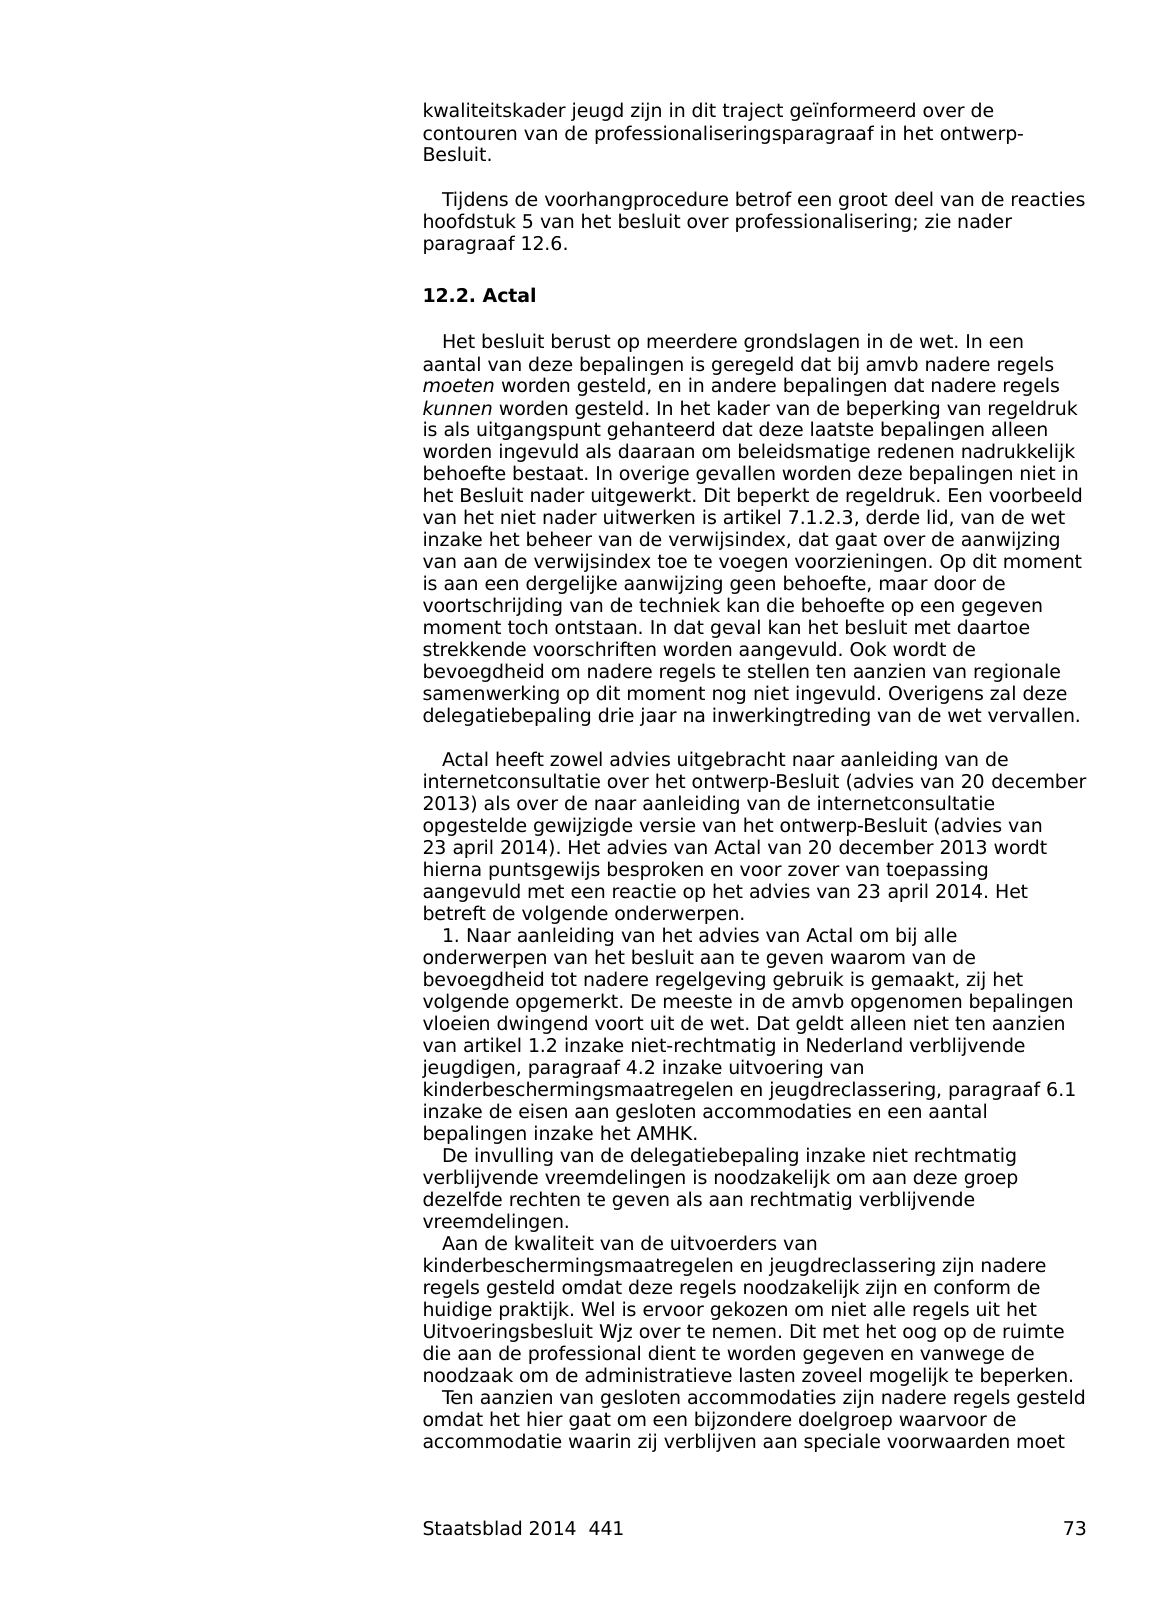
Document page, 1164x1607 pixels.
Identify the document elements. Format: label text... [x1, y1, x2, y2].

text Ten aanzien van gesloten accommodaties zijn nadere regels gesteld omdat het hier gaat om een bijzondere doelgroep waarvoor de accommodatie waarin zij verblijven aan speciale voorwaarden moet [422, 1387, 1087, 1453]
text Actal heeft zowel advies uitgebracht naar aanleiding van de internetconsultatie over het ontwerp-Besluit (advies van 20 december 2013) als over de naar aanleiding van de internetconsultatie opgestelde gewijzigde versie van het ontwerp-Besluit (advies van 23 april 2014). Het advies van Actal van 20 december 2013 wordt hierna puntsgewijs besproken en voor zover van toepassing aangevuld met een reactie op het advies van 23 april 2014. Het betreft de volgende onderwerpen. [422, 749, 1087, 925]
text De invulling van de delegatiebepaling inzake niet rechtmatig verblijvende vreemdelingen is noodzakelijk om aan deze groep dezelfde rechten te geven als aan rechtmatig verblijvende vreemdelingen. [422, 1145, 1087, 1233]
text 1. Naar aanleiding van het advies van Actal om bij alle onderwerpen van het besluit aan te geven waarom van de bevoegdheid tot nadere regelgeving gebruik is gemaakt, zij het volgende opgemerkt. De meeste in de amvb opgenomen bepalingen vloeien dwingend voort uit de wet. Dat geldt alleen niet ten aanzien van artikel 1.2 inzake niet-rechtmatig in Nederland verblijvende jeugdigen, paragraaf 4.2 inzake uitvoering van kinderbeschermingsmaatregelen en jeugdreclassering, paragraaf 6.1 inzake de eisen aan gesloten accommodaties en een aantal bepalingen inzake het AMHK. [422, 925, 1087, 1145]
text Aan de kwaliteit van de uitvoerders van kinderbeschermingsmaatregelen en jeugdreclassering zijn nadere regels gesteld omdat deze regels noodzakelijk zijn en conform de huidige praktijk. Wel is ervoor gekozen om niet alle regels uit het Uitvoeringsbesluit Wjz over te nemen. Dit met het oog op de ruimte die aan de professional dient te worden gegeven en vanwege de noodzaak om de administratieve lasten zoveel mogelijk te beperken. [422, 1233, 1087, 1387]
text Tijdens de voorhangprocedure betrof een groot deel van de reacties hoofdstuk 5 van het besluit over professionalisering; zie nader paragraaf 12.6. [422, 188, 1087, 254]
text Het besluit berust op meerdere grondslagen in de wet. In een aantal van deze bepalingen is geregeld dat bij amvb nadere regels moeten worden gesteld, en in andere bepalingen dat nadere regels kunnen worden gesteld. In het kader van de beperking van regeldruk is als uitgangspunt gehanteerd dat deze laatste bepalingen alleen worden ingevuld als daaraan om beleidsmatige redenen nadrukkelijk behoefte bestaat. In overige gevallen worden deze bepalingen niet in het Besluit nader uitgewerkt. Dit beperkt de regeldruk. Een voorbeeld van het niet nader uitwerken is artikel 7.1.2.3, derde lid, van de wet inzake het beheer van de verwijsindex, dat gaat over de aanwijzing van aan de verwijsindex toe te voegen voorzieningen. Op dit moment is aan een dergelijke aanwijzing geen behoefte, maar door de voortschrijding van de techniek kan die behoefte op een gegeven moment toch ontstaan. In dat geval kan het besluit met daartoe strekkende voorschriften worden aangevuld. Ook wordt de bevoegdheid om nadere regels te stellen ten aanzien van regionale samenwerking op dit moment nog niet ingevuld. Overigens zal deze delegatiebepaling drie jaar na inwerkingtreding van de wet vervallen. [422, 331, 1087, 727]
subtitle 12.2. Actal [422, 284, 1087, 306]
text kwaliteitskader jeugd zijn in dit traject geïnformeerd over de contouren van de professionaliseringsparagraaf in het ontwerp-Besluit. [422, 100, 1087, 166]
